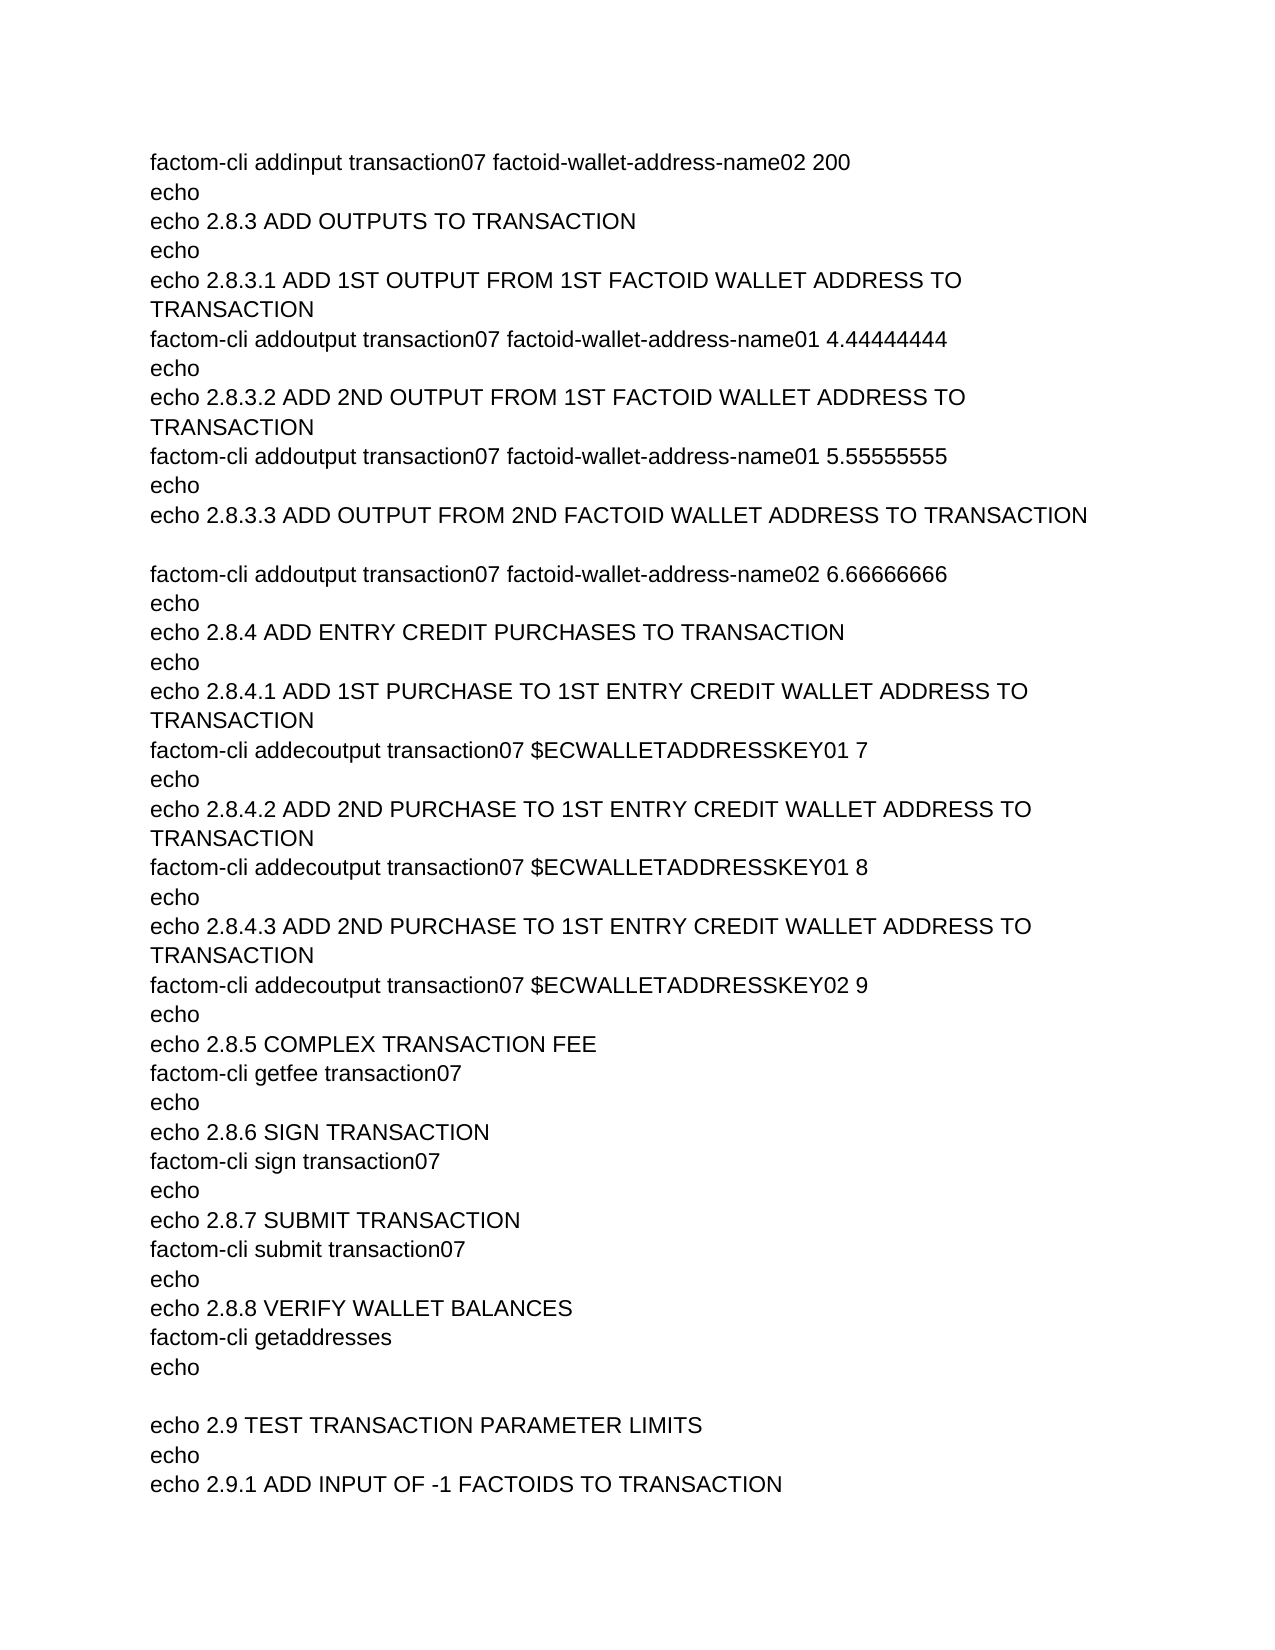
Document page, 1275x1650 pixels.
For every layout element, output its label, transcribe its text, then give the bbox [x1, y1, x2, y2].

text factom-cli submit transaction07 [150, 1237, 1125, 1262]
text echo 2.9 TEST TRANSACTION PARAMETER LIMITS [150, 1413, 1125, 1439]
text echo [150, 591, 1125, 616]
text factom-cli addinput transaction07 factoid-wallet-address-name02 200 [150, 150, 1125, 176]
text echo 2.8.3.2 ADD 2ND OUTPUT FROM 1ST FACTOID WALLET ADDRESS TO TRANSACTION [150, 385, 1125, 440]
text echo [150, 356, 1125, 381]
text echo 2.8.3.3 ADD OUTPUT FROM 2ND FACTOID WALLET ADDRESS TO TRANSACTION [150, 502, 1125, 557]
text echo [150, 1178, 1125, 1204]
text echo [150, 767, 1125, 792]
text echo [150, 1090, 1125, 1116]
text echo 2.8.4 ADD ENTRY CREDIT PURCHASES TO TRANSACTION [150, 620, 1125, 646]
text echo [150, 649, 1125, 675]
text echo [150, 473, 1125, 499]
text echo 2.8.3.1 ADD 1ST OUTPUT FROM 1ST FACTOID WALLET ADDRESS TO TRANSACTION [150, 267, 1125, 322]
text echo 2.8.4.1 ADD 1ST PURCHASE TO 1ST ENTRY CREDIT WALLET ADDRESS TO TRANSACTION [150, 679, 1125, 734]
text echo 2.8.4.3 ADD 2ND PURCHASE TO 1ST ENTRY CREDIT WALLET ADDRESS TO TRANSACTION [150, 914, 1125, 969]
text echo [150, 1002, 1125, 1027]
text factom-cli sign transaction07 [150, 1149, 1125, 1174]
text factom-cli addoutput transaction07 factoid-wallet-address-name01 4.44444444 [150, 326, 1125, 352]
text echo 2.8.3 ADD OUTPUTS TO TRANSACTION [150, 209, 1125, 234]
text echo 2.8.7 SUBMIT TRANSACTION [150, 1207, 1125, 1233]
text factom-cli getaddresses [150, 1325, 1125, 1351]
text echo [150, 179, 1125, 205]
text factom-cli addoutput transaction07 factoid-wallet-address-name01 5.55555555 [150, 444, 1125, 469]
text echo 2.9.1 ADD INPUT OF -1 FACTOIDS TO TRANSACTION [150, 1472, 1125, 1497]
text echo [150, 238, 1125, 264]
text factom-cli addoutput transaction07 factoid-wallet-address-name02 6.66666666 [150, 561, 1125, 587]
text factom-cli addecoutput transaction07 $ECWALLETADDRESSKEY01 8 [150, 855, 1125, 881]
text factom-cli addecoutput transaction07 $ECWALLETADDRESSKEY01 7 [150, 737, 1125, 763]
text echo [150, 1442, 1125, 1468]
text echo [150, 1354, 1125, 1380]
text factom-cli getfee transaction07 [150, 1061, 1125, 1086]
text echo 2.8.8 VERIFY WALLET BALANCES [150, 1296, 1125, 1321]
text echo 2.8.4.2 ADD 2ND PURCHASE TO 1ST ENTRY CREDIT WALLET ADDRESS TO TRANSACTION [150, 796, 1125, 851]
text echo [150, 884, 1125, 910]
text echo 2.8.5 COMPLEX TRANSACTION FEE [150, 1031, 1125, 1057]
text echo [150, 1266, 1125, 1292]
text echo 2.8.6 SIGN TRANSACTION [150, 1119, 1125, 1145]
text factom-cli addecoutput transaction07 $ECWALLETADDRESSKEY02 9 [150, 972, 1125, 998]
